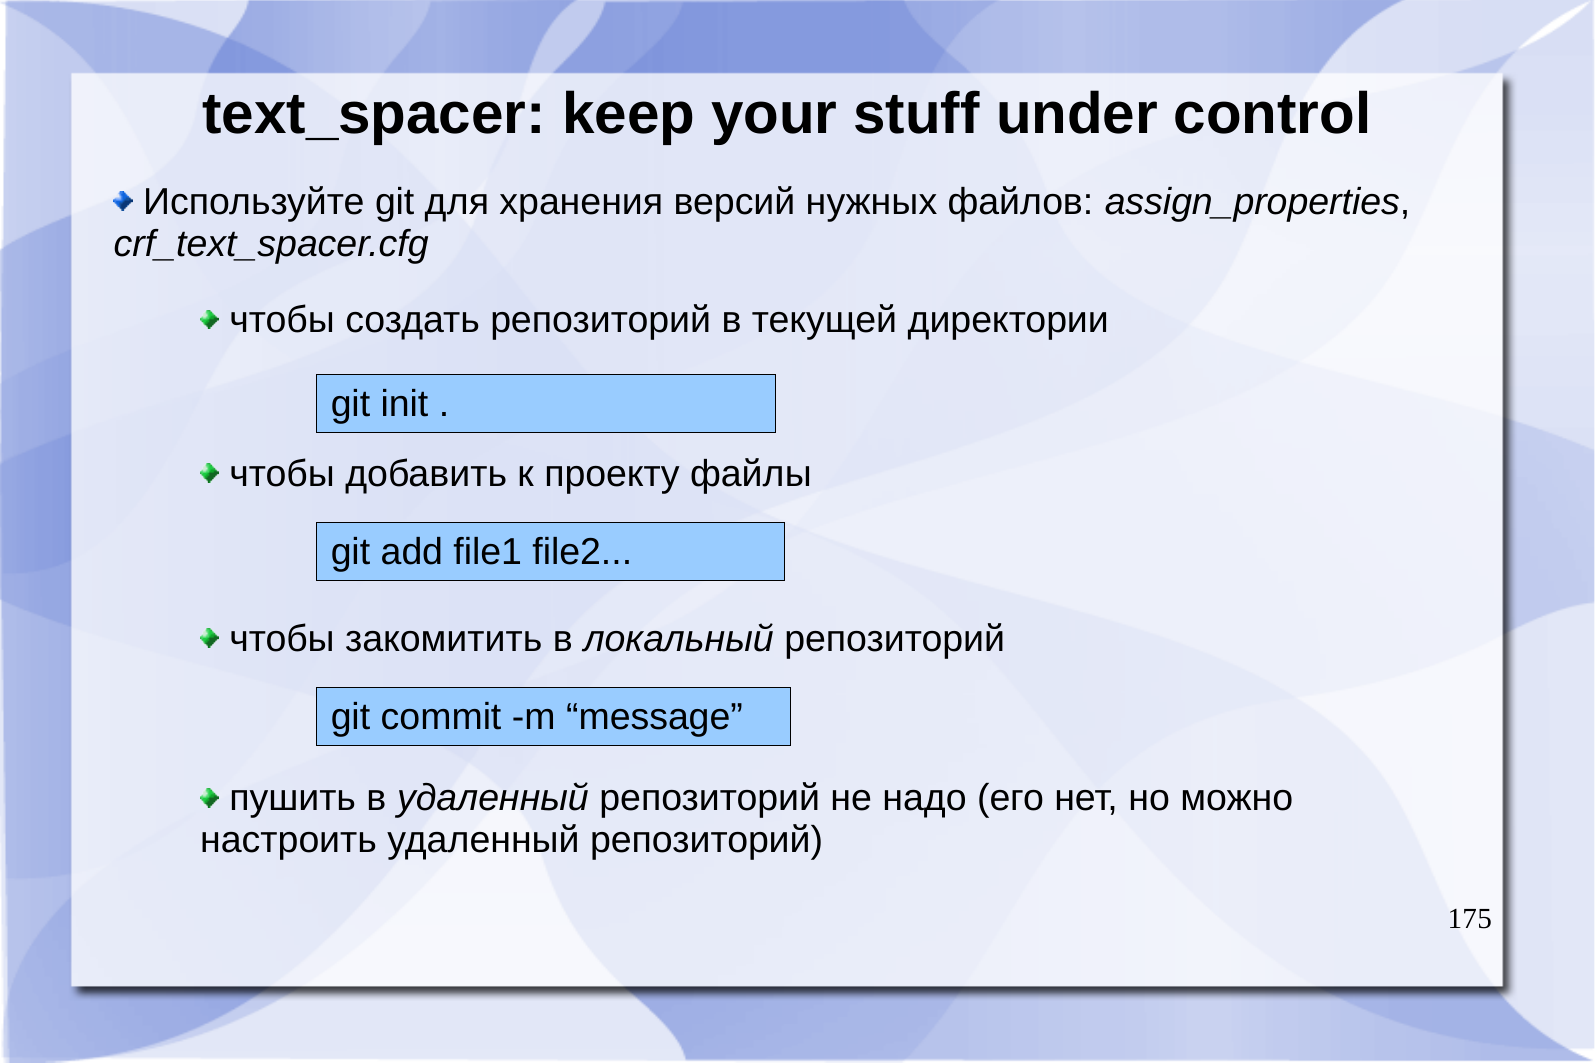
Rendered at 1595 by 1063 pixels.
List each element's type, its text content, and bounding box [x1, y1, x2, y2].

picture [0, 0, 1595, 1063]
text_box чтобы добавить к проекту файлы [185, 444, 828, 502]
text_box git commit -m “message” [316, 687, 791, 746]
text_box пушить в удаленный репозиторий не надо (его нет, но можно настроить удаленный репозиторий) [185, 769, 1454, 869]
text_box Используйте git для хранения версий нужных файлов: assign_properties, crf_text_spacer.cfg [99, 173, 1427, 272]
text_box git init . [316, 374, 776, 433]
text_box чтобы создать репозиторий в текущей директории [185, 291, 1125, 348]
text_box чтобы закомитить в локальный репозиторий [185, 610, 1020, 667]
title text_spacer: keep your stuff under control [75, 69, 1501, 158]
text_box git add file1 file2... [316, 522, 785, 581]
